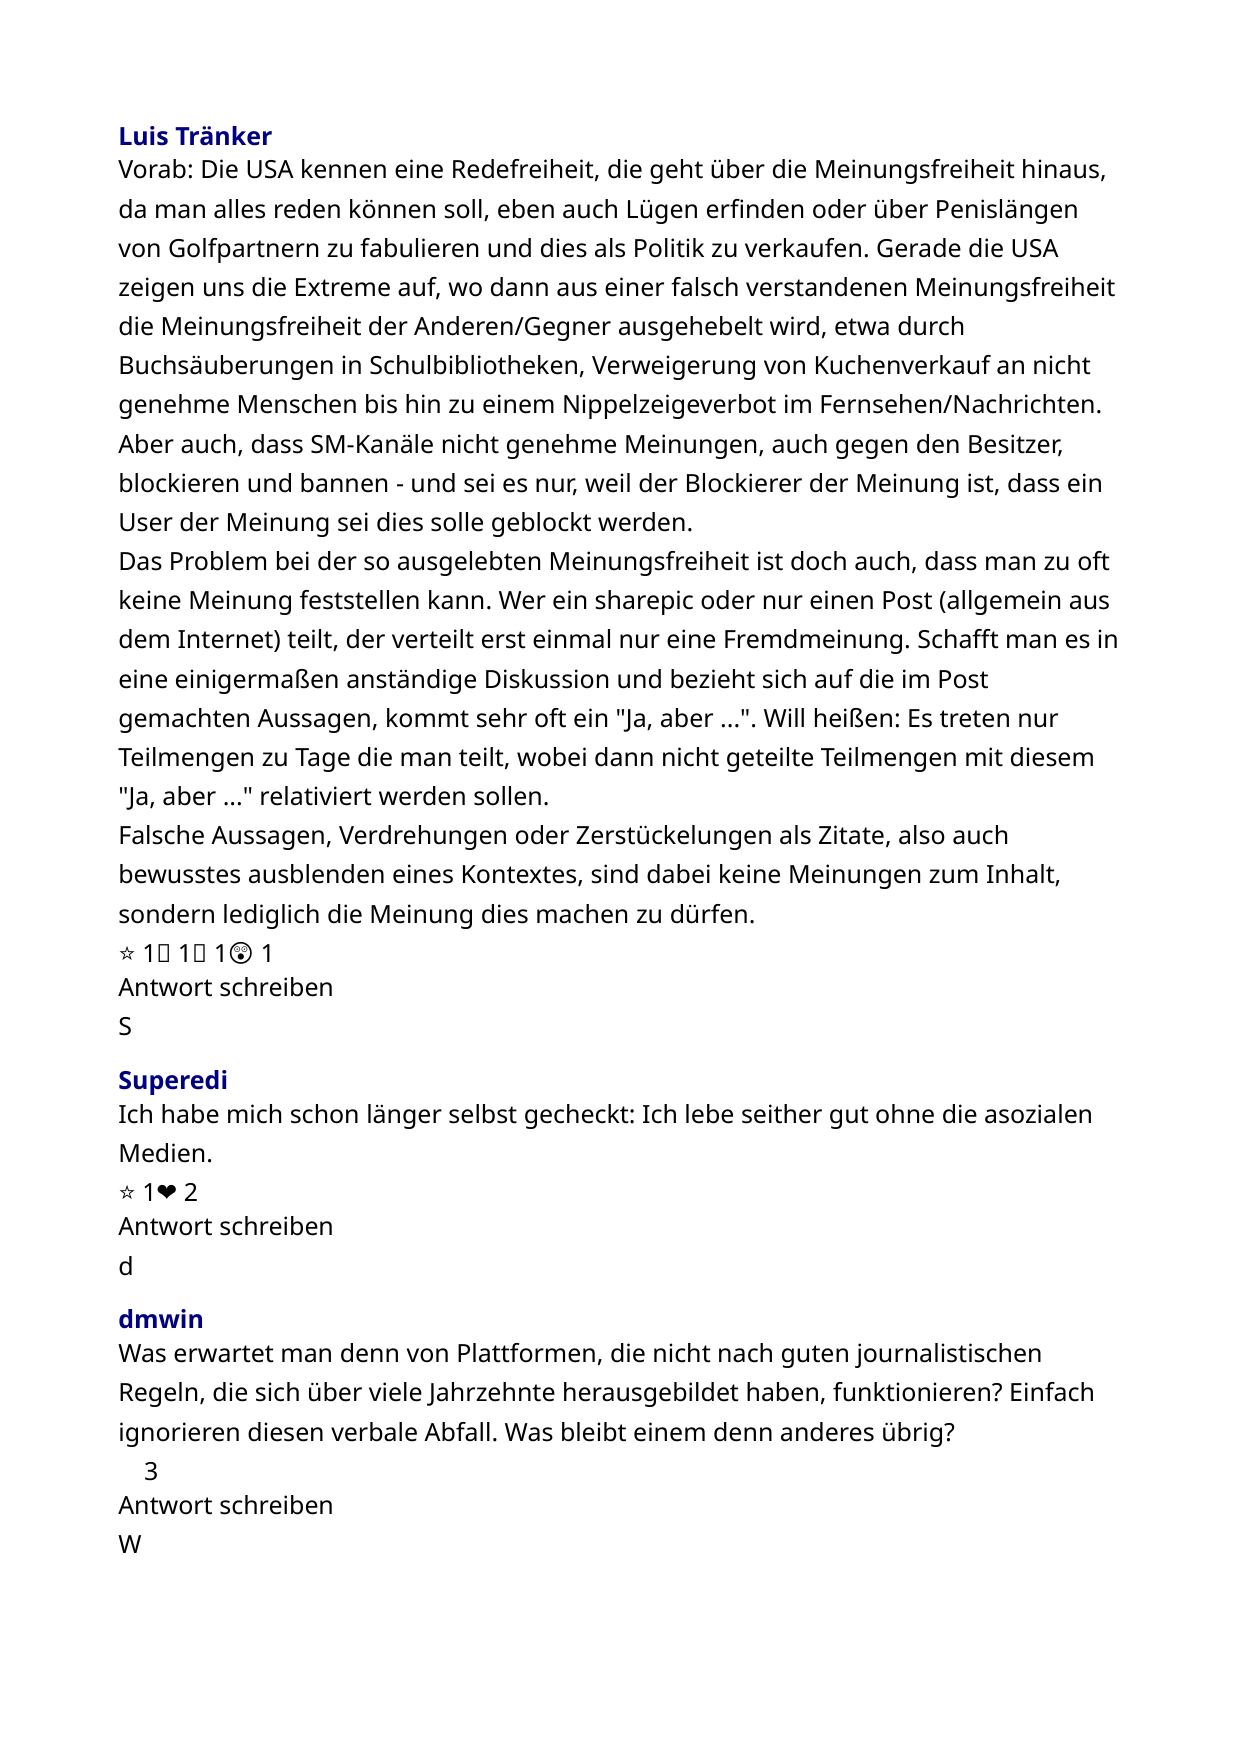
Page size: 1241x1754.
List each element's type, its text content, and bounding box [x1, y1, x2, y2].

text Antwort schreiben [118, 1209, 1122, 1243]
text Ich habe mich schon länger selbst gecheckt: Ich lebe seither gut ohne die asozialen Medien. [118, 1097, 1122, 1170]
subtitle Superedi [118, 1062, 1122, 1097]
text Das Problem bei der so ausgelebten Meinungsfreiheit ist doch auch, dass man zu oft keine Meinung feststellen kann. Wer ein sharepic oder nur einen Post (allgemein aus dem Internet) teilt, der verteilt erst einmal nur eine Fremdmeinung. Schafft man es in eine einigermaßen anständige Diskussion und bezieht sich auf die im Post gemachten Aussagen, kommt sehr oft ein "Ja, aber ...". Will heißen: Es treten nur Teilmengen zu Tage die man teilt, wobei dann nicht geteilte Teilmengen mit diesem "Ja, aber ..." relativiert werden sollen. [118, 544, 1122, 813]
text Falsche Aussagen, Verdrehungen oder Zerstückelungen als Zitate, also auch bewusstes ausblenden eines Kontextes, sind dabei keine Meinungen zum Inhalt, sondern lediglich die Meinung dies machen zu dürfen. [118, 818, 1122, 930]
text Was erwartet man denn von Plattformen, die nicht nach guten journalistischen Regeln, die sich über viele Jahrzehnte herausgebildet haben, funktionieren? Einfach ignorieren diesen verbale Abfall. Was bleibt einem denn anderes übrig? [118, 1336, 1122, 1448]
text ⭐️ 1🙁 1🤨 1😲 1 [118, 936, 1122, 969]
text 🙁 3 [118, 1453, 1122, 1487]
subtitle Luis Tränker [118, 118, 1122, 152]
text Vorab: Die USA kennen eine Redefreiheit, die geht über die Meinungsfreiheit hinaus, da man alles reden können soll, eben auch Lügen erfinden oder über Penislängen von Golfpartnern zu fabulieren und dies als Politik zu verkaufen. Gerade die USA zeigen uns die Extreme auf, wo dann aus einer falsch verstandenen Meinungsfreiheit die Meinungsfreiheit der Anderen/Gegner ausgehebelt wird, etwa durch Buchsäuberungen in Schulbibliotheken, Verweigerung von Kuchenverkauf an nicht genehme Menschen bis hin zu einem Nippelzeigeverbot im Fernsehen/Nachrichten. Aber auch, dass SM-Kanäle nicht genehme Meinungen, auch gegen den Besitzer, blockieren und bannen - und sei es nur, weil der Blockierer der Meinung ist, dass ein User der Meinung sei dies solle geblockt werden. [118, 152, 1122, 539]
text S [118, 1009, 1122, 1043]
text Antwort schreiben [118, 969, 1122, 1004]
text W [118, 1527, 1122, 1561]
text d [118, 1248, 1122, 1282]
text Antwort schreiben [118, 1487, 1122, 1522]
subtitle dmwin [118, 1302, 1122, 1336]
text ⭐️ 1❤️ 2 [118, 1175, 1122, 1209]
